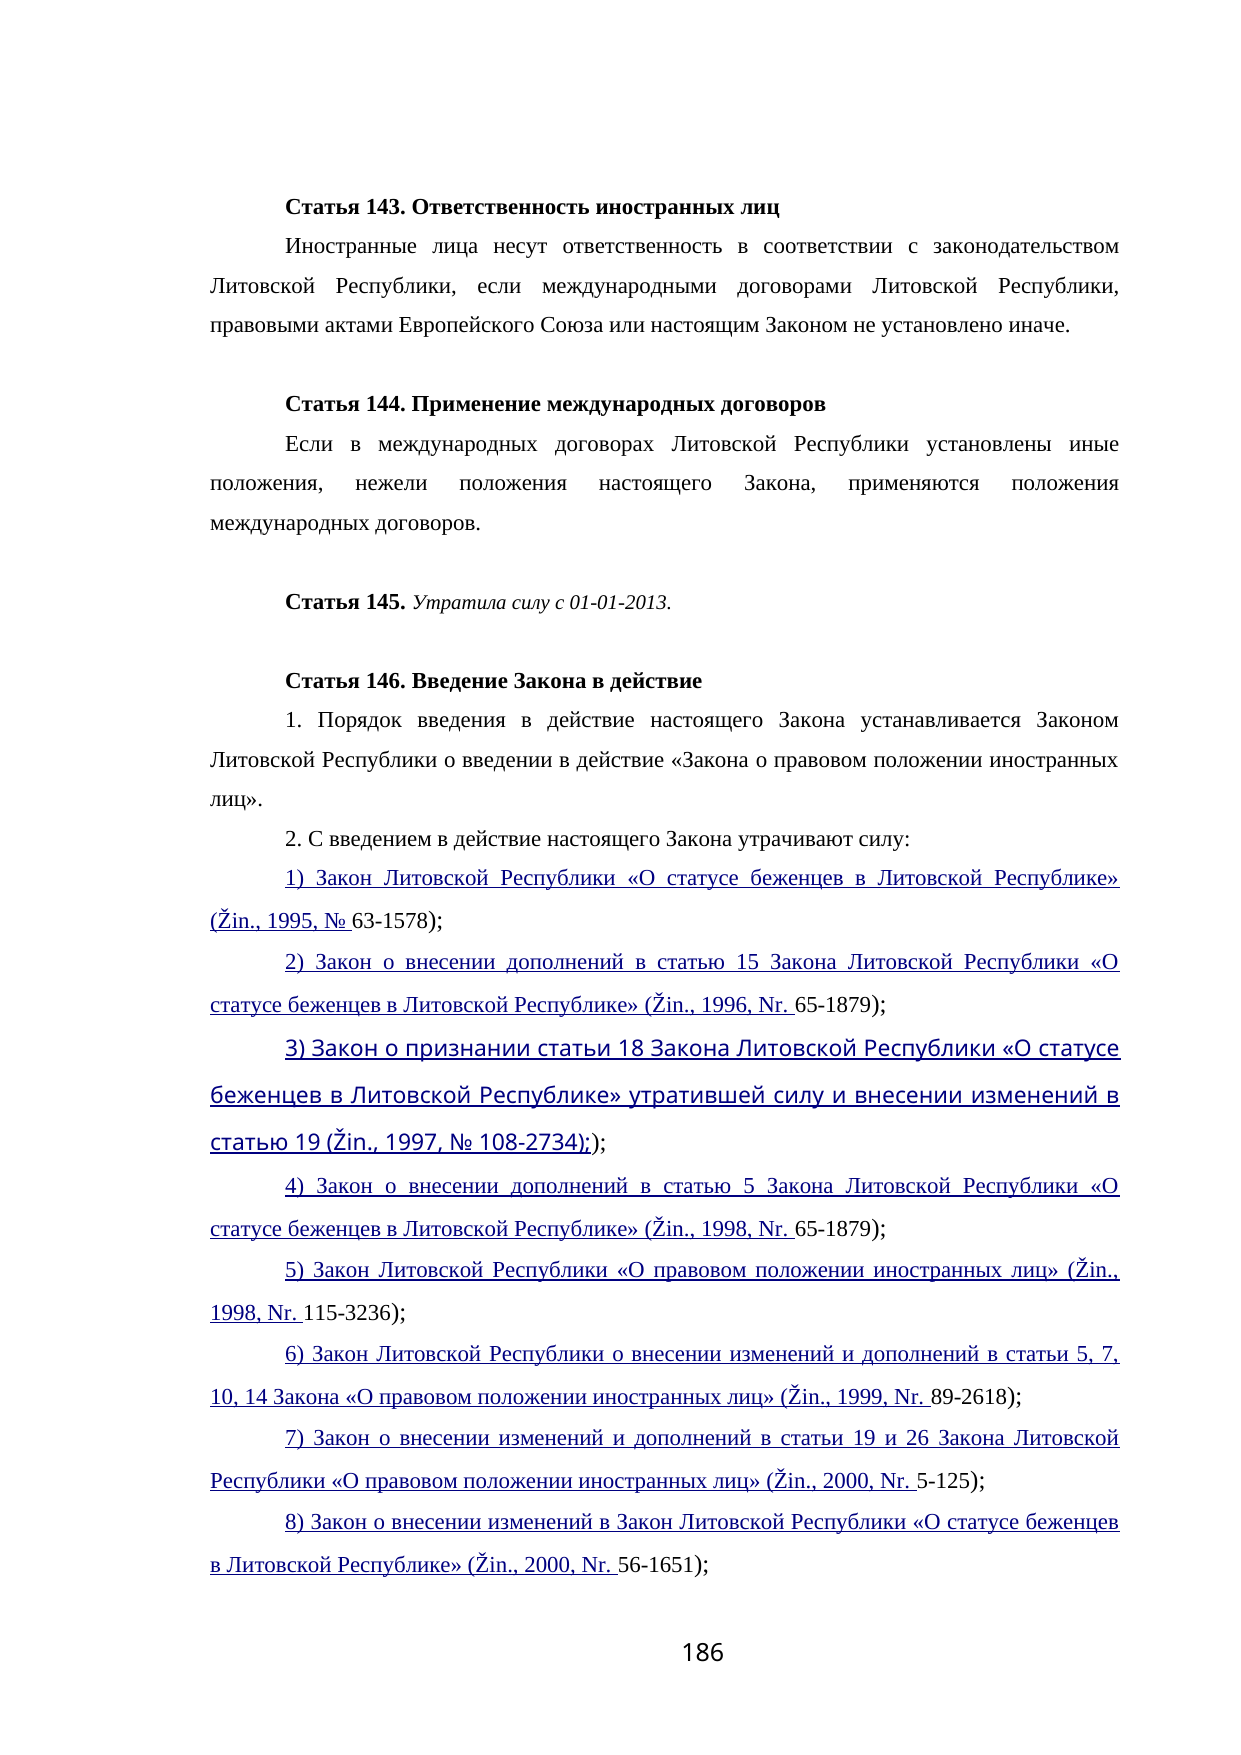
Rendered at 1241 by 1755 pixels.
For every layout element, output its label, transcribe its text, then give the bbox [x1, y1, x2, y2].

text Статья 144. Применение международных договоров [210, 391, 1120, 417]
text 6) Закон Литовской Республики о внесении изменений и дополнений в статьи 5, 7, 10, 14 Закона «О правовом положении иностранных лиц» (Žin., 1999, Nr. 89-2618); [210, 1340, 1120, 1410]
text Статья 146. Введение Закона в действие [210, 667, 1120, 693]
text 4) Закон о внесении дополнений в статью 5 Закона Литовской Республики «О статусе беженцев в Литовской Республике» (Žin., 1998, Nr. 65-1879); [210, 1173, 1120, 1242]
text 7) Закон о внесении изменений и дополнений в статьи 19 и 26 Закона Литовской Республики «О правовом положении иностранных лиц» (Žin., 2000, Nr. 5-125); [210, 1424, 1120, 1494]
text Если в международных договорах Литовской Республики установлены иные положения, нежели положения настоящего Закона, применяются положения международных договоров. [210, 430, 1120, 535]
text статью 19 (Žin., 1997, № 108-2734);); [210, 1107, 1120, 1157]
text Иностранные лица несут ответственность в соответствии с законодательством Литовской Республики, если международными договорами Литовской Республики, правовыми актами Европейского Союза или настоящим Законом не установлено иначе. [210, 233, 1120, 338]
text 2) Закон о внесении дополнений в статью 15 Закона Литовской Республики «О статусе беженцев в Литовской Республике» (Žin., 1996, Nr. 65-1879); [210, 948, 1120, 1018]
text 2. С введением в действие настоящего Закона утрачивают силу: [210, 825, 1120, 851]
subtitle Статья 143. Ответственность иностранных лиц [210, 193, 1120, 219]
text 3) Закон о признании статьи 18 Закона Литовской Республики «О статусе беженцев в Литовской Республике» утратившей силу и внесении изменений в [210, 1032, 1120, 1105]
text 1. Порядок введения в действие настоящего Закона устанавливается Законом Литовской Республики о введении в действие «Закона о правовом положении иностранных лиц». [210, 706, 1120, 812]
text 8) Закон о внесении изменений в Закон Литовской Республики «О статусе беженцев в Литовской Республике» (Žin., 2000, Nr. 56-1651); [210, 1508, 1120, 1577]
text 1) Закон Литовской Республики «О статусе беженцев в Литовской Республике» (Žin., 1995, № 63-1578); [210, 864, 1120, 934]
text Статья 145. Утратила силу с 01-01-2013. [210, 588, 1120, 614]
text 5) Закон Литовской Республики «О правовом положении иностранных лиц» (Žin., 1998, Nr. 115-3236); [210, 1256, 1120, 1326]
